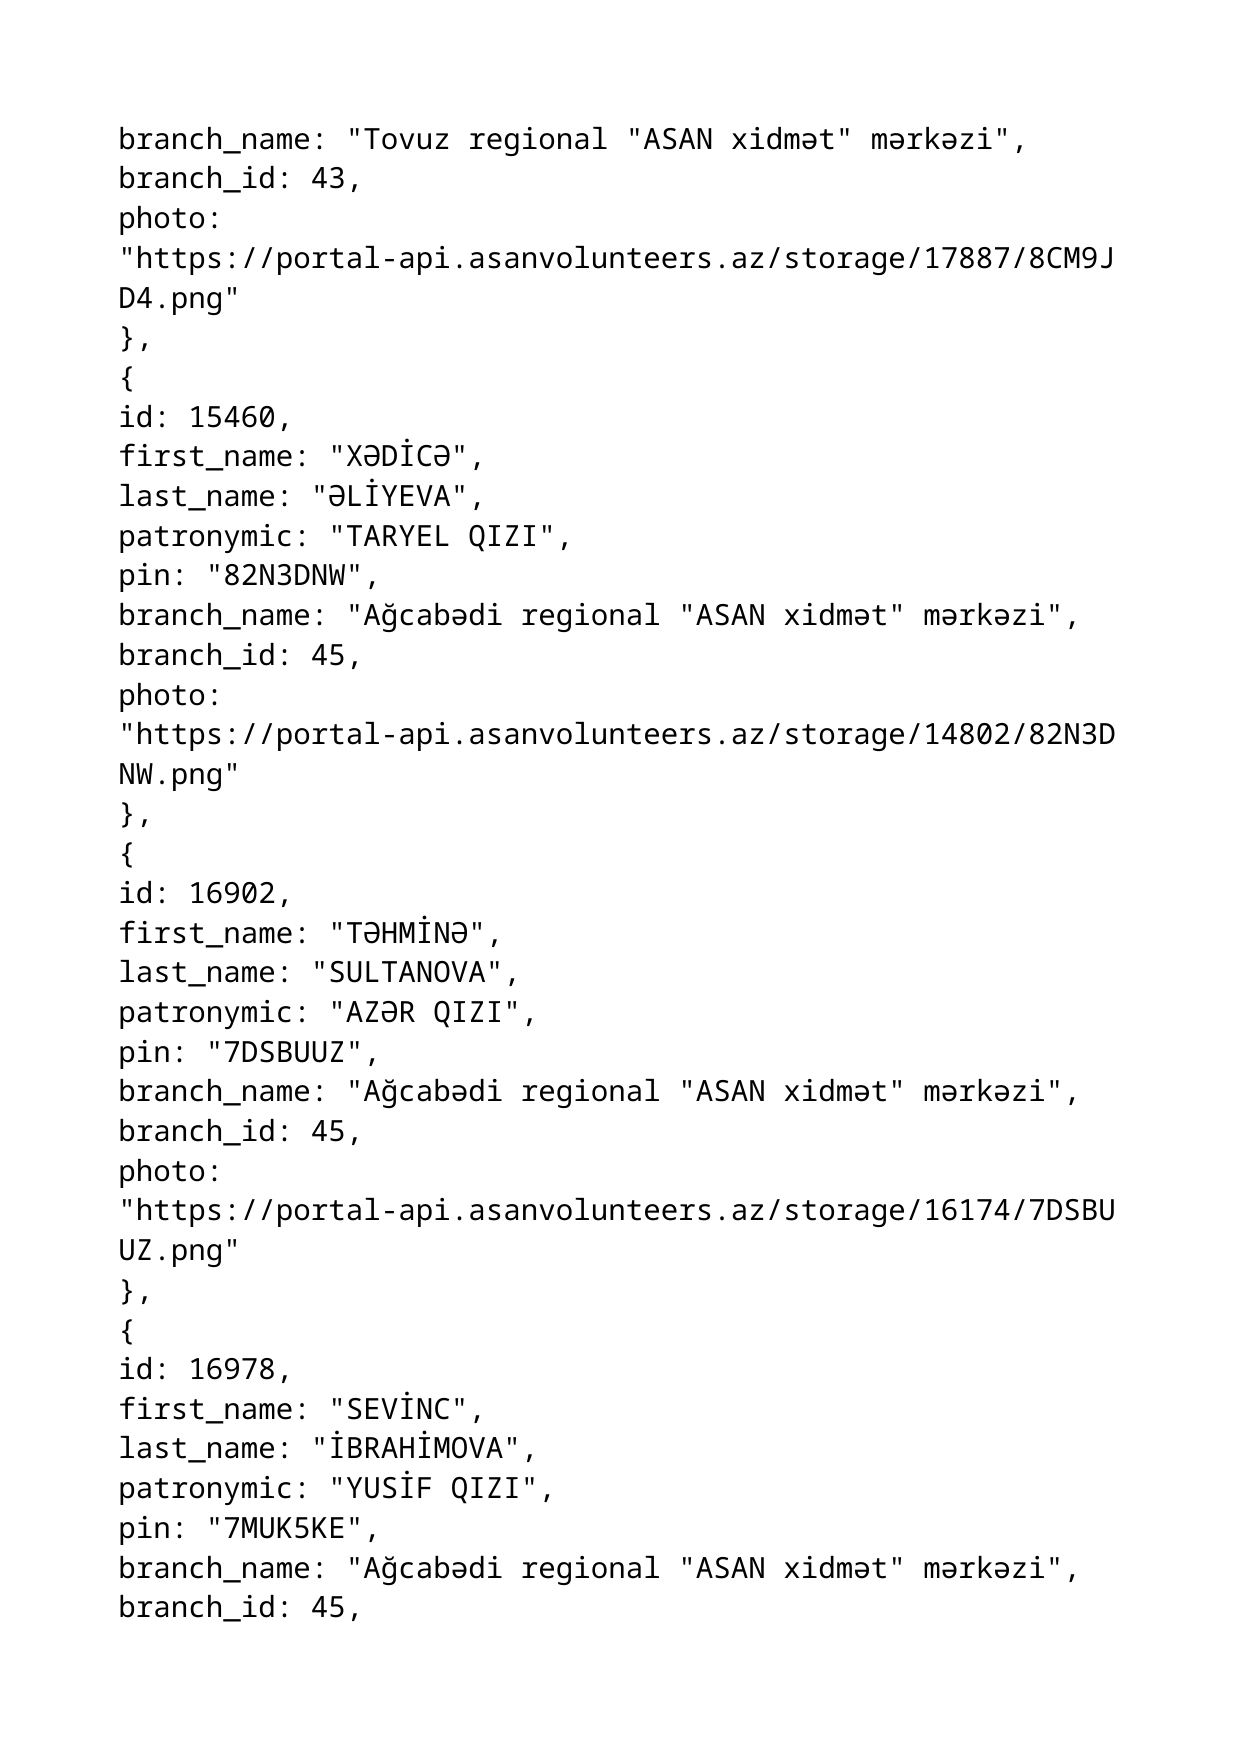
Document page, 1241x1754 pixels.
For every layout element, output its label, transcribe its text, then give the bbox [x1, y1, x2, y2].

text }, [118, 317, 1122, 356]
text }, [118, 793, 1122, 832]
text photo: "https://portal-api.asanvolunteers.az/storage/14802/82N3DNW.png" [118, 674, 1122, 793]
text patronymic: "YUSİF QIZI", [118, 1467, 1122, 1507]
text { [118, 1309, 1122, 1348]
text branch_name: "Ağcabədi regional "ASAN xidmət" mərkəzi", [118, 1547, 1122, 1587]
text { [118, 832, 1122, 872]
text pin: "82N3DNW", [118, 555, 1122, 594]
text branch_id: 45, [118, 1110, 1122, 1150]
text }, [118, 1269, 1122, 1309]
text branch_id: 43, [118, 158, 1122, 197]
text id: 16978, [118, 1348, 1122, 1388]
text last_name: "İBRAHİMOVA", [118, 1428, 1122, 1467]
text branch_id: 45, [118, 634, 1122, 674]
text first_name: "SEVİNC", [118, 1388, 1122, 1428]
text first_name: "TƏHMİNƏ", [118, 912, 1122, 952]
text branch_name: "Tovuz regional "ASAN xidmət" mərkəzi", [118, 118, 1122, 158]
text pin: "7MUK5KE", [118, 1507, 1122, 1547]
text pin: "7DSBUUZ", [118, 1031, 1122, 1071]
text id: 16902, [118, 872, 1122, 912]
text last_name: "ƏLİYEVA", [118, 475, 1122, 515]
text photo: "https://portal-api.asanvolunteers.az/storage/17887/8CM9JD4.png" [118, 197, 1122, 317]
text patronymic: "TARYEL QIZI", [118, 515, 1122, 555]
text last_name: "SULTANOVA", [118, 952, 1122, 991]
text first_name: "XƏDİCƏ", [118, 436, 1122, 475]
text { [118, 356, 1122, 396]
text id: 15460, [118, 396, 1122, 436]
text photo: "https://portal-api.asanvolunteers.az/storage/16174/7DSBUUZ.png" [118, 1150, 1122, 1269]
text patronymic: "AZƏR QIZI", [118, 991, 1122, 1031]
text branch_name: "Ağcabədi regional "ASAN xidmət" mərkəzi", [118, 594, 1122, 634]
text branch_id: 45, [118, 1587, 1122, 1626]
text branch_name: "Ağcabədi regional "ASAN xidmət" mərkəzi", [118, 1071, 1122, 1110]
